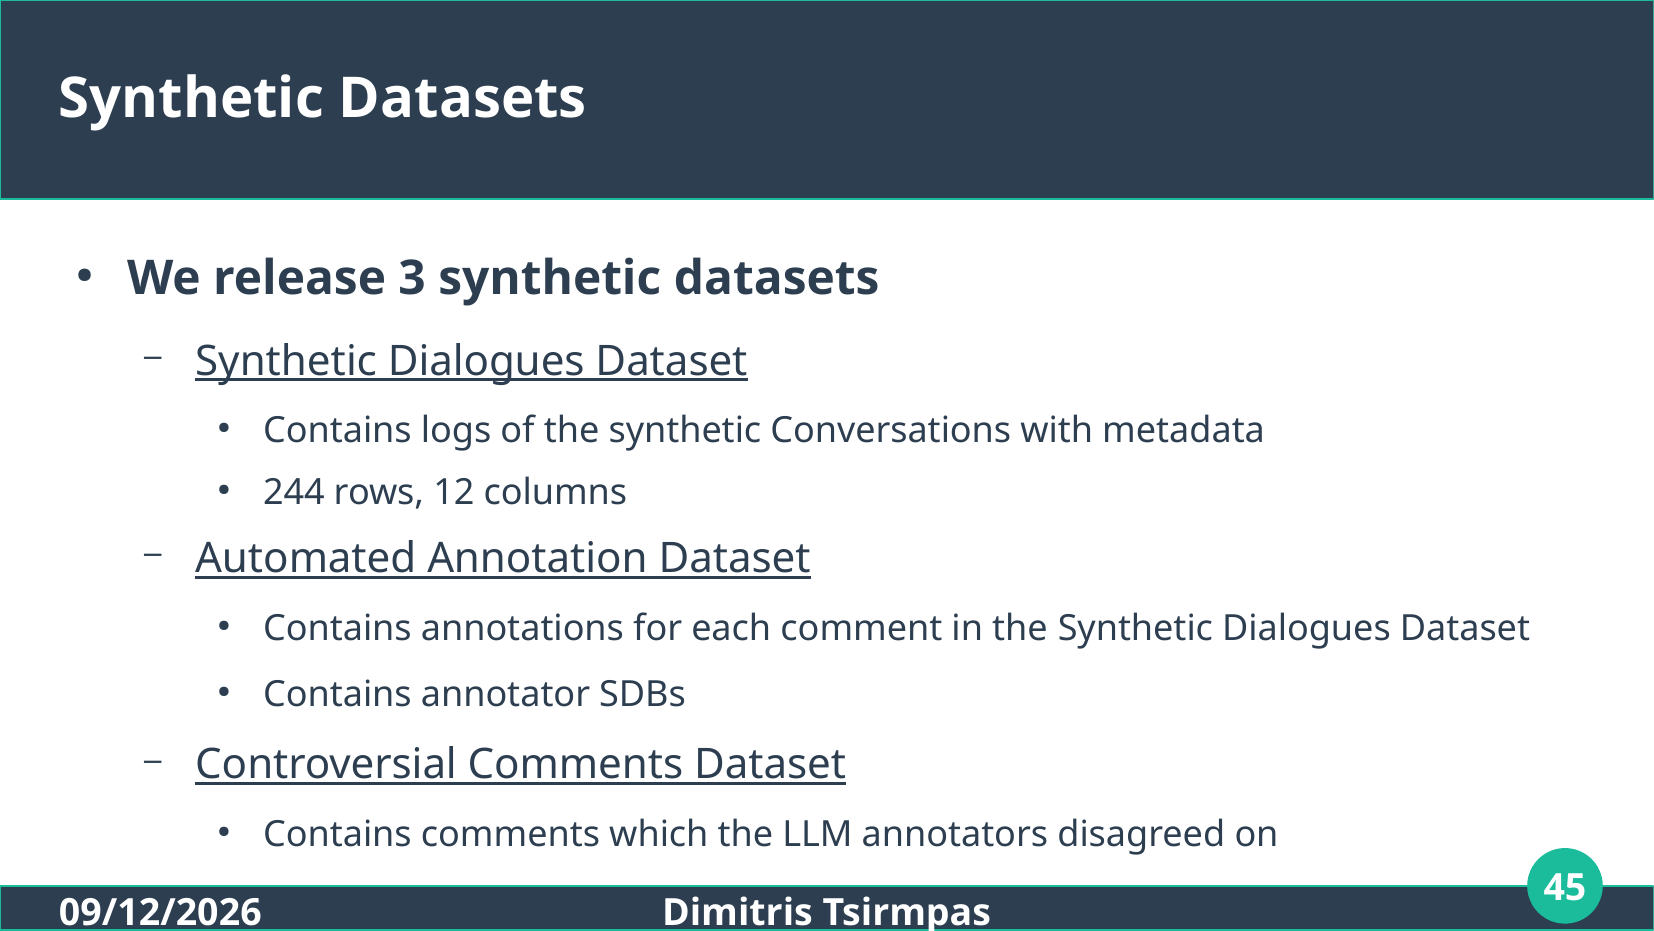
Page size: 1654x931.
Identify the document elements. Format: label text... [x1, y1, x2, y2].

title Synthetic Datasets [59, 37, 1595, 155]
list We release 3 synthetic datasets Synthetic Dialogues Dataset Contains logs of the synthetic Conversations with metadata 244 rows, 12 columns Automated Annotation Dataset Contains annotations for each comment in the Synthetic Dialogues Dataset Contains annotator SDBs Controversial Comments Dataset Contains comments which the LLM annotators disagreed on [59, 243, 1595, 864]
